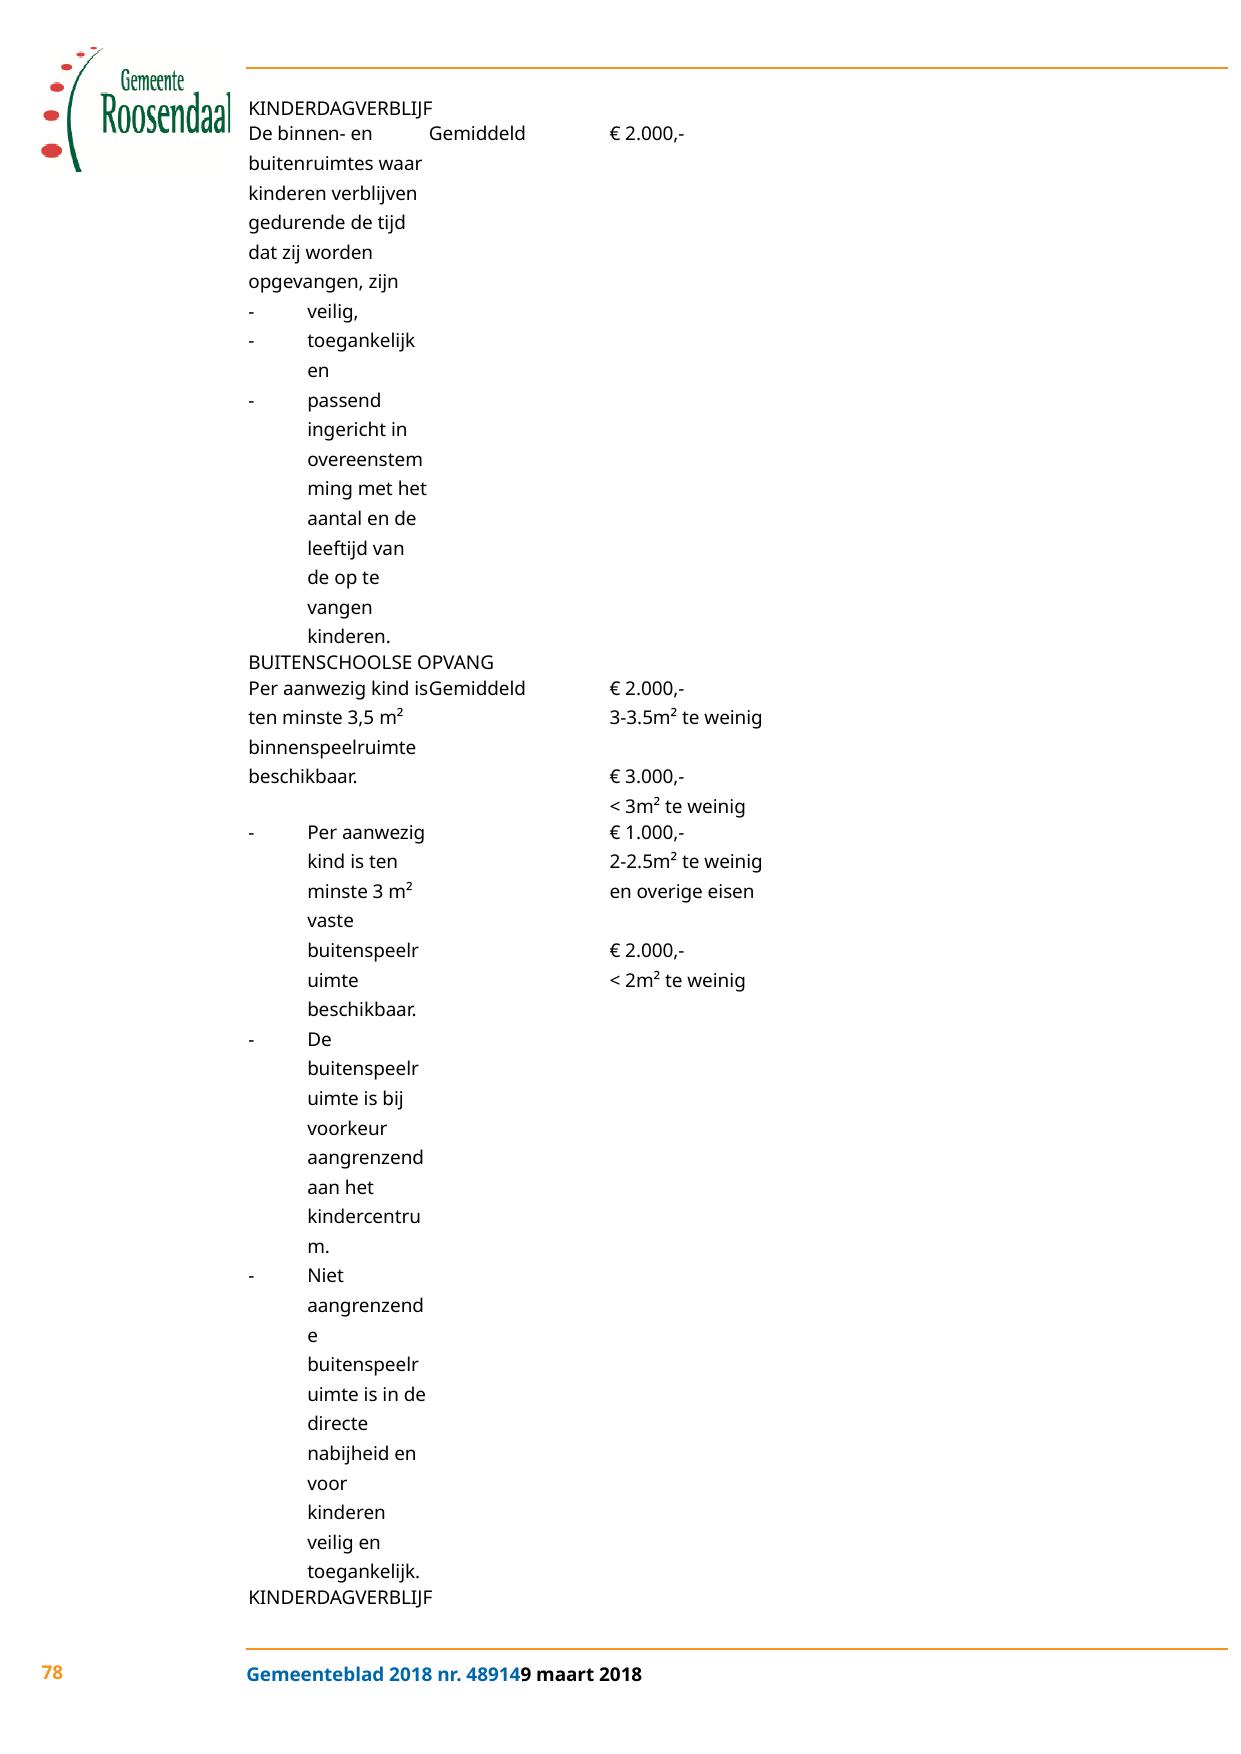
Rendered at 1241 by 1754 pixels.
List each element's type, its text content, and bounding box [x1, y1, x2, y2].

picture [41, 47, 231, 172]
table_cell € 2.000,- [609, 121, 790, 649]
table_cell € 1.000,- 2-2.5m² te weinig en overige eisen € 2.000,- < 2m² te weinig [609, 819, 790, 1584]
table_cell € 2.000,- 3-3.5m² te weinig € 3.000,- < 3m² te weinig [609, 675, 790, 819]
table_cell Per aanwezig kind is ten minste 3 m² vaste buitenspeelruimte beschikbaar. De buitenspeelruimte is bij voorkeur aangrenzend aan het kindercentrum. Niet aangrenzende buitenspeelruimte is in de directe nabijheid en voor kinderen veilig en toegankelijk. [248, 819, 429, 1584]
table_cell Per aanwezig kind is ten minste 3,5 m² binnenspeelruimte beschikbaar. [248, 675, 429, 819]
table_cell Gemiddeld [429, 121, 609, 649]
table_cell Gemiddeld [429, 675, 609, 1584]
table_cell KINDERDAGVERBLIJF [248, 1584, 609, 1610]
table_cell De binnen- en buitenruimtes waar kinderen verblijven gedurende de tijd dat zij worden opgevangen, zijn veilig, toegankelijk en passend ingericht in overeenstemming met het aantal en de leeftijd van de op te vangen kinderen. [248, 121, 429, 649]
table_cell BUITENSCHOOLSE OPVANG [248, 649, 609, 675]
table_cell KINDERDAGVERBLIJF [248, 95, 609, 121]
